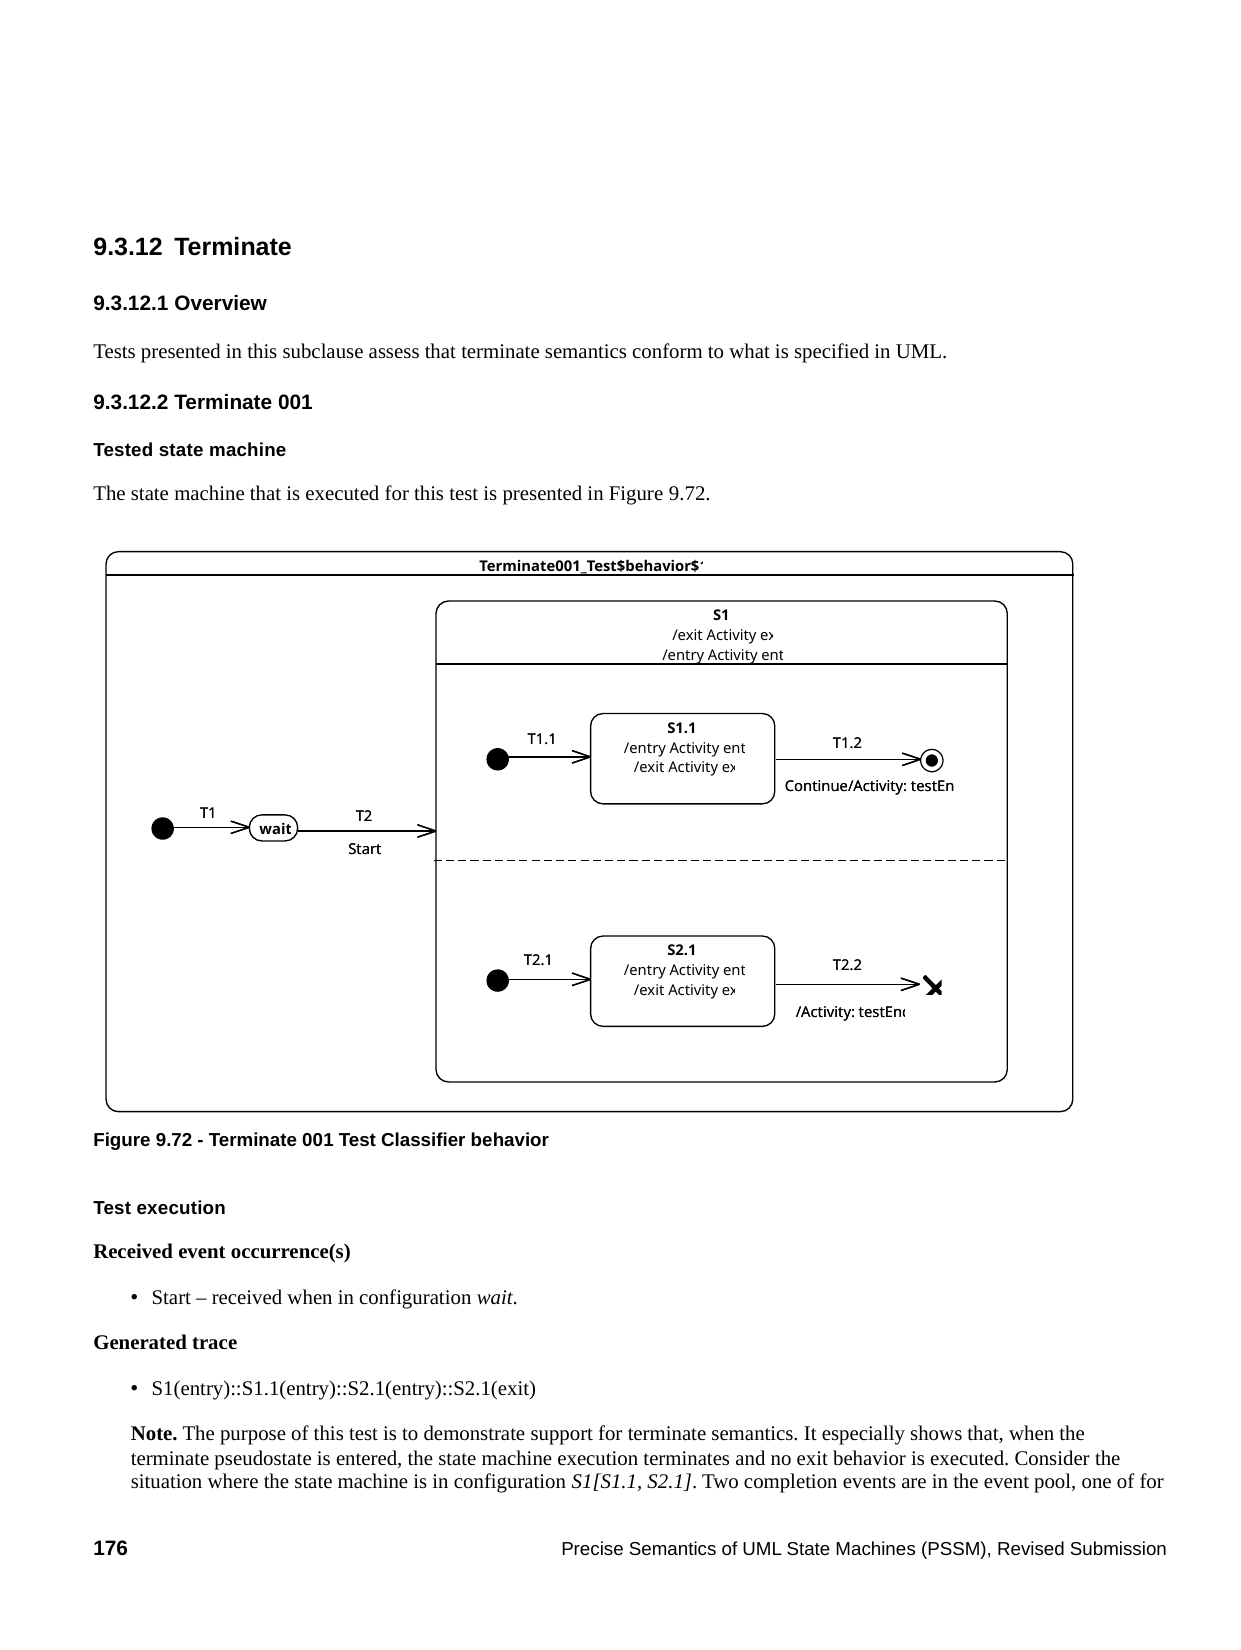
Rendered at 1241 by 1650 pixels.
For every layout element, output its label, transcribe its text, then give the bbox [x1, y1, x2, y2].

subtitle Terminate [93, 231, 1164, 260]
text Note. The purpose of this test is to demonstrate support for terminate semantics. It especially shows that, when the terminate pseudostate is entered, the state machine execution terminates and no exit behavior is executed. Consider the situation where the state machine is in configuration S1[S1.1, S2.1]. Two completion events are in the event pool, one of for [131, 1421, 1164, 1493]
text Figure 9.72 - Terminate 001 Test Classifier behavior [93, 539, 1087, 1151]
text Tests presented in this subclause assess that terminate semantics conform to what is specified in UML. [93, 339, 1164, 363]
subtitle Terminate 001 [93, 388, 1164, 413]
list Start – received when in configuration wait. [131, 1284, 1164, 1309]
subtitle Overview [93, 289, 1164, 314]
text Generated trace [93, 1330, 1164, 1354]
subtitle Tested state machine [93, 438, 1164, 460]
list S1(entry)::S1.1(entry)::S2.1(entry)::S2.1(exit) [131, 1375, 1164, 1400]
text The state machine that is executed for this test is presented in Figure 9.72. [93, 481, 1164, 505]
subtitle Test execution [93, 1196, 1164, 1218]
text Received event occurrence(s) [93, 1239, 1164, 1263]
